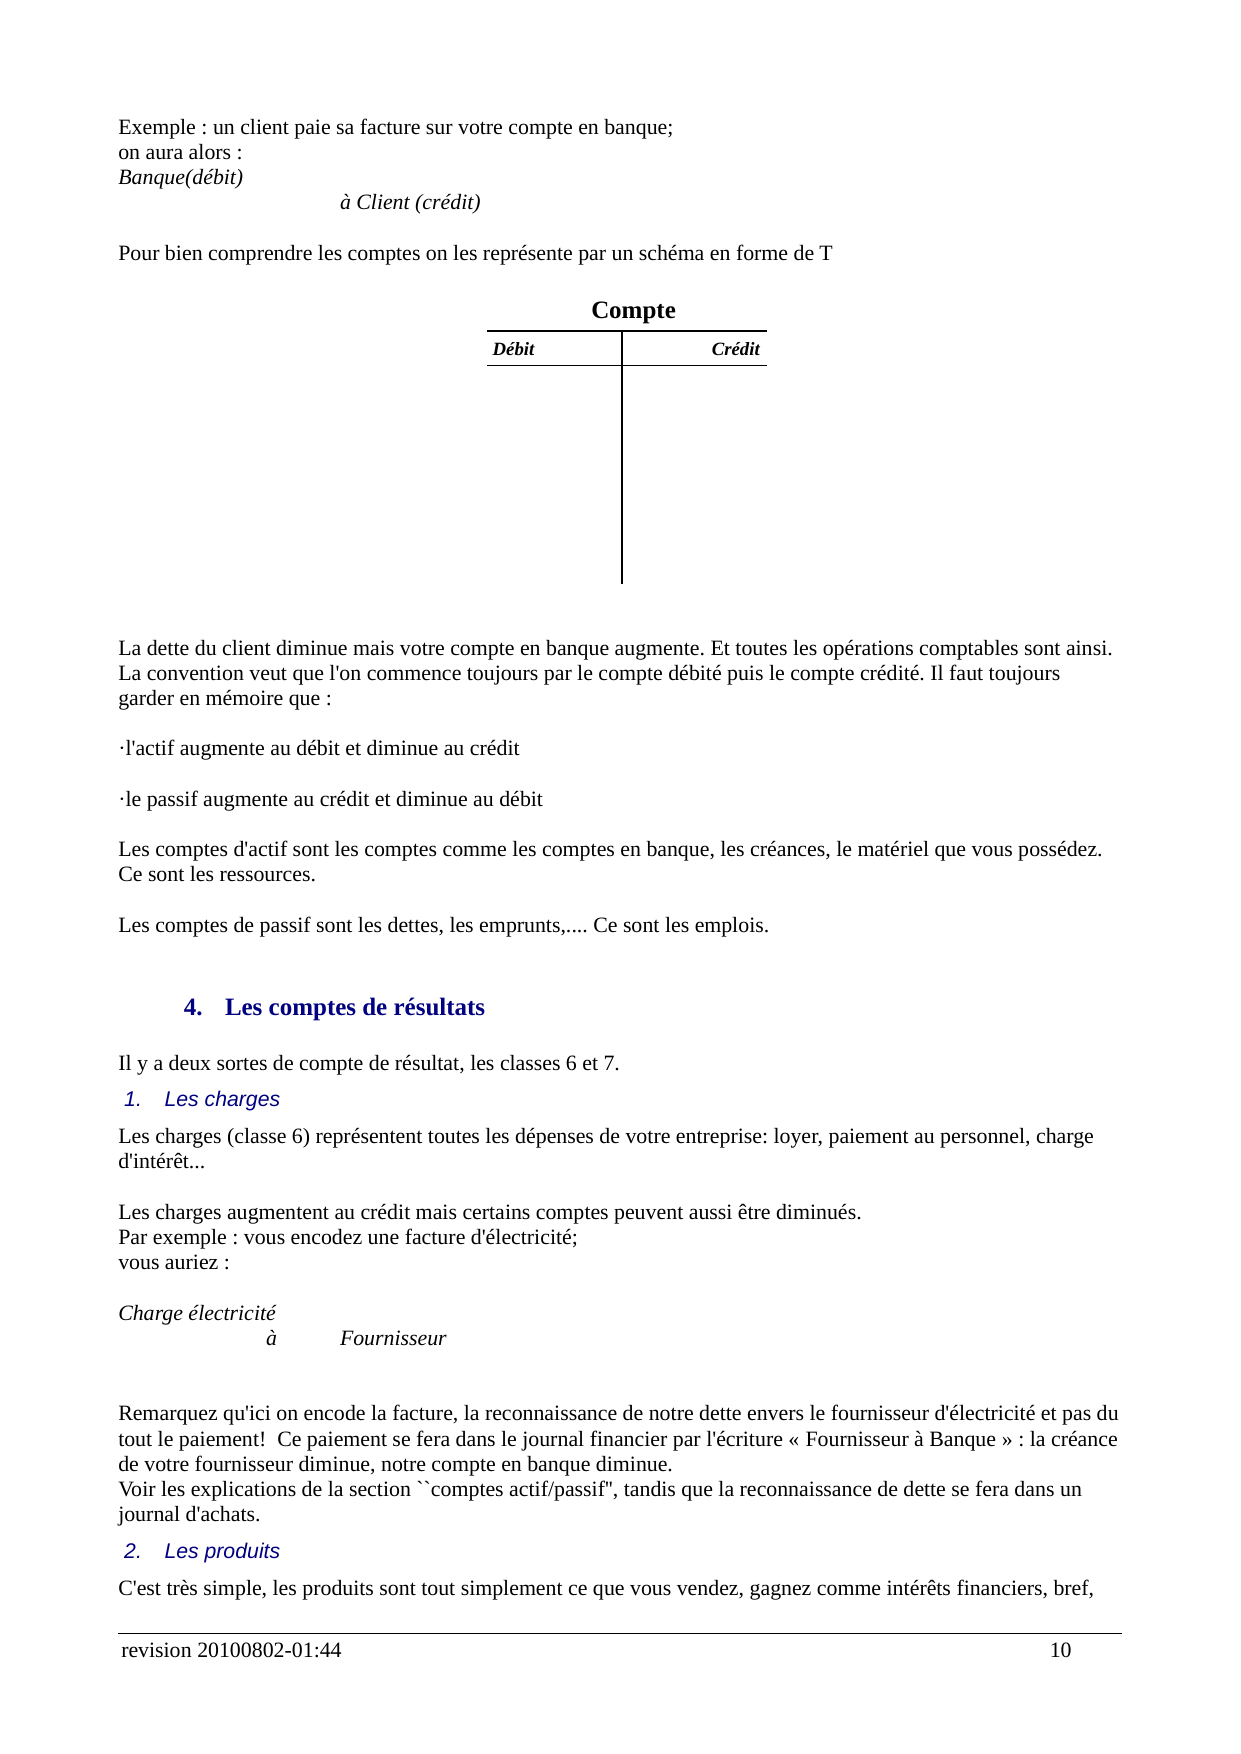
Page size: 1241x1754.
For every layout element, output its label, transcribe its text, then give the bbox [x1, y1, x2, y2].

text Les charges augmentent au crédit mais certains comptes peuvent aussi être diminués. [118, 1199, 1122, 1224]
text ·le passif augmente au crédit et diminue au débit [118, 786, 1122, 811]
text on aura alors : [118, 139, 1122, 164]
text à Client (crédit) [118, 189, 1122, 214]
subtitle Les charges [118, 1087, 1122, 1111]
text Banque(débit) [118, 164, 1122, 189]
text ·l'actif augmente au débit et diminue au crédit [118, 735, 1122, 761]
text à Fournisseur [118, 1325, 1122, 1350]
subtitle Les comptes de résultats [177, 992, 1122, 1020]
text Les charges (classe 6) représentent toutes les dépenses de votre entreprise: loyer, paiement au personnel, charge d'intérêt... [118, 1123, 1122, 1173]
table_cell Débit [487, 332, 621, 365]
table_header Compte [487, 290, 767, 330]
table_cell [487, 366, 621, 584]
text Voir les explications de la section ``comptes actif/passif'', tandis que la reconnaissance de dette se fera dans un journal d'achats. [118, 1476, 1122, 1526]
text vous auriez : [118, 1249, 1122, 1274]
table_cell [623, 366, 767, 584]
text C'est très simple, les produits sont tout simplement ce que vous vendez, gagnez comme intérêts financiers, bref, [118, 1574, 1122, 1600]
text Charge électricité [118, 1299, 1122, 1325]
text Les comptes de passif sont les dettes, les emprunts,.... Ce sont les emplois. [118, 912, 1122, 937]
text Pour bien comprendre les comptes on les représente par un schéma en forme de T [118, 240, 1122, 265]
text Remarquez qu'ici on encode la facture, la reconnaissance de notre dette envers le fournisseur d'électricité et pas du tout le paiement! Ce paiement se fera dans le journal financier par l'écriture « Fournisseur à Banque » : la créance de votre fournisseur diminue, notre compte en banque diminue. [118, 1400, 1122, 1476]
text La dette du client diminue mais votre compte en banque augmente. Et toutes les opérations comptables sont ainsi. La convention veut que l'on commence toujours par le compte débité puis le compte crédité. Il faut toujours garder en mémoire que : [118, 634, 1122, 710]
subtitle Les produits [118, 1538, 1122, 1563]
text Par exemple : vous encodez une facture d'électricité; [118, 1224, 1122, 1249]
text Il y a deux sortes de compte de résultat, les classes 6 et 7. [118, 1050, 1122, 1075]
text Exemple : un client paie sa facture sur votre compte en banque; [118, 114, 1122, 139]
text Les comptes d'actif sont les comptes comme les comptes en banque, les créances, le matériel que vous possédez. Ce sont les ressources. [118, 836, 1122, 887]
table_cell Crédit [623, 332, 767, 365]
